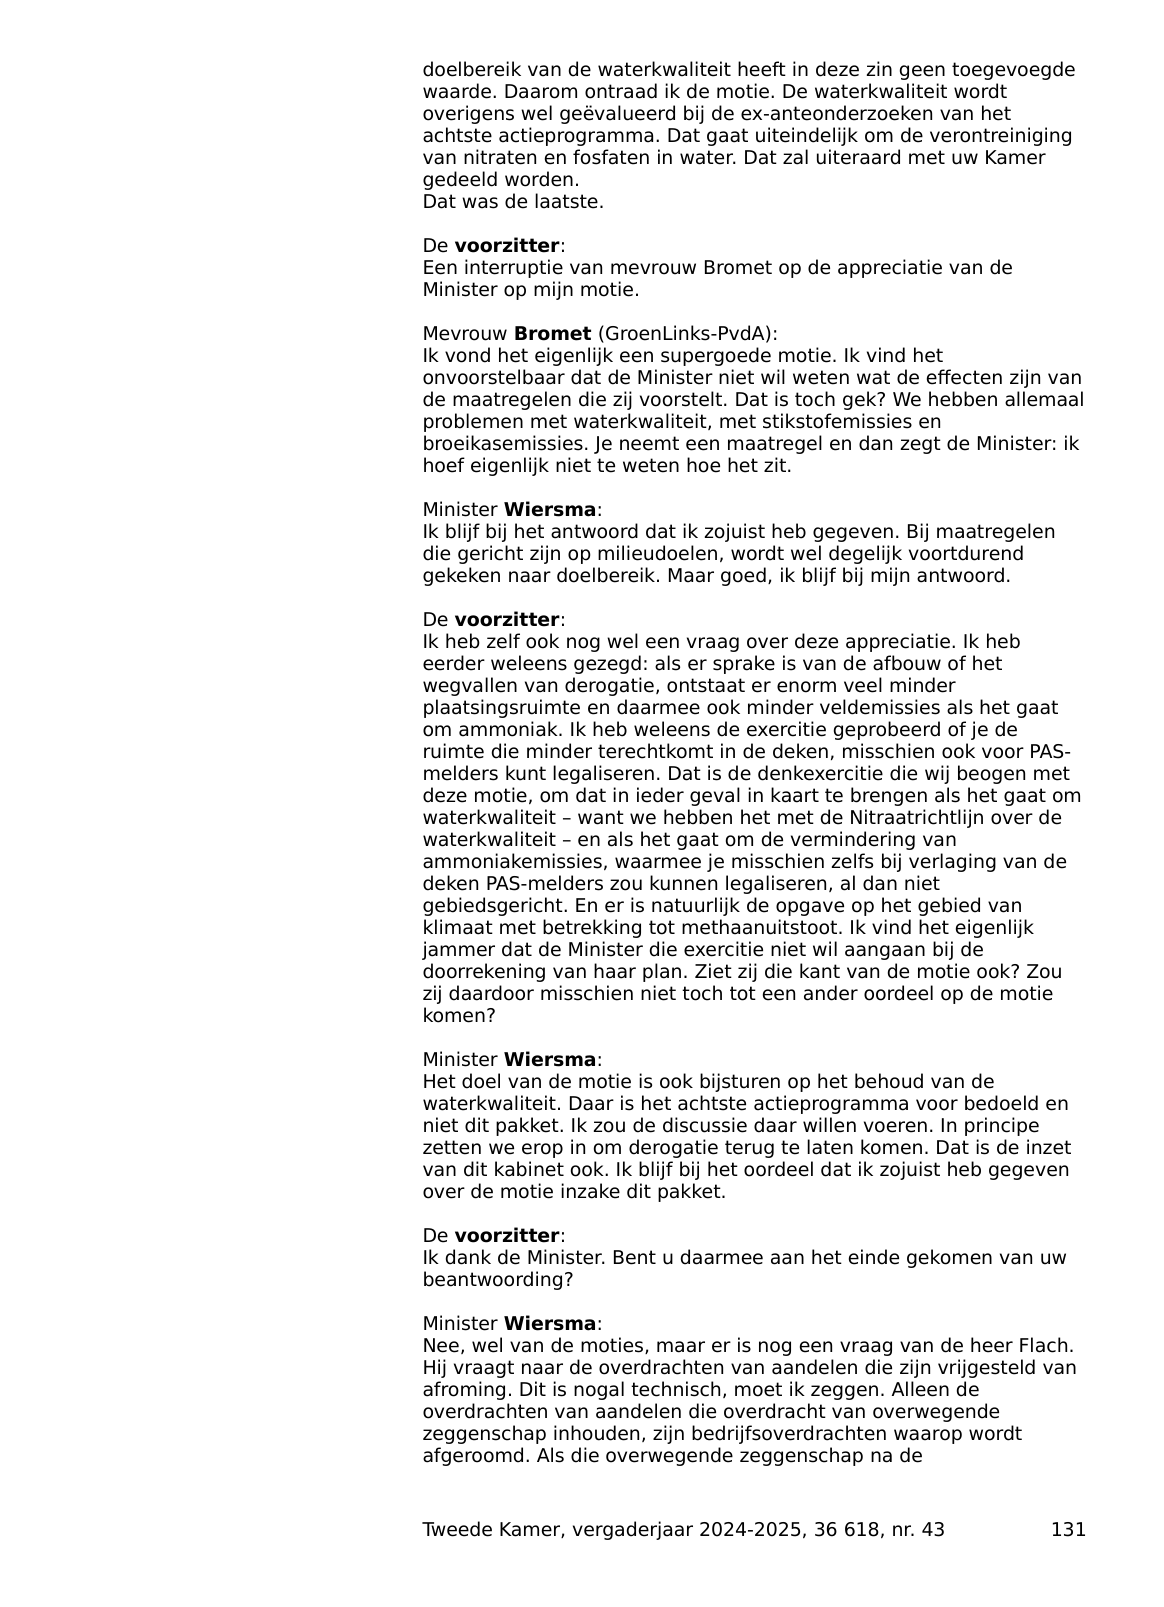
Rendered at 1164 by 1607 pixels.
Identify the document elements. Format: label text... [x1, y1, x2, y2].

text Dat was de laatste. [422, 191, 1087, 213]
text doelbereik van de waterkwaliteit heeft in deze zin geen toegevoegde waarde. Daarom ontraad ik de motie. De waterkwaliteit wordt overigens wel geëvalueerd bij de ex-anteonderzoeken van het achtste actieprogramma. Dat gaat uiteindelijk om de verontreiniging van nitraten en fosfaten in water. Dat zal uiteraard met uw Kamer gedeeld worden. [422, 59, 1087, 191]
text Minister Wiersma: [422, 499, 1087, 521]
text De voorzitter: [422, 235, 1087, 257]
text Minister Wiersma: [422, 1313, 1087, 1335]
text Ik dank de Minister. Bent u daarmee aan het einde gekomen van uw beantwoording? [422, 1247, 1087, 1291]
text Ik heb zelf ook nog wel een vraag over deze appreciatie. Ik heb eerder weleens gezegd: als er sprake is van de afbouw of het wegvallen van derogatie, ontstaat er enorm veel minder plaatsingsruimte en daarmee ook minder veldemissies als het gaat om ammoniak. Ik heb weleens de exercitie geprobeerd of je de ruimte die minder terechtkomt in de deken, misschien ook voor PAS-melders kunt legaliseren. Dat is de denkexercitie die wij beogen met deze motie, om dat in ieder geval in kaart te brengen als het gaat om waterkwaliteit – want we hebben het met de Nitraatrichtlijn over de waterkwaliteit – en als het gaat om de vermindering van ammoniakemissies, waarmee je misschien zelfs bij verlaging van de deken PAS-melders zou kunnen legaliseren, al dan niet gebiedsgericht. En er is natuurlijk de opgave op het gebied van klimaat met betrekking tot methaanuitstoot. Ik vind het eigenlijk jammer dat de Minister die exercitie niet wil aangaan bij de doorrekening van haar plan. Ziet zij die kant van de motie ook? Zou zij daardoor misschien niet toch tot een ander oordeel op de motie komen? [422, 631, 1087, 1027]
text Het doel van de motie is ook bijsturen op het behoud van de waterkwaliteit. Daar is het achtste actieprogramma voor bedoeld en niet dit pakket. Ik zou de discussie daar willen voeren. In principe zetten we erop in om derogatie terug te laten komen. Dat is de inzet van dit kabinet ook. Ik blijf bij het oordeel dat ik zojuist heb gegeven over de motie inzake dit pakket. [422, 1071, 1087, 1203]
text Een interruptie van mevrouw Bromet op de appreciatie van de Minister op mijn motie. [422, 257, 1087, 301]
text De voorzitter: [422, 609, 1087, 631]
text Ik vond het eigenlijk een supergoede motie. Ik vind het onvoorstelbaar dat de Minister niet wil weten wat de effecten zijn van de maatregelen die zij voorstelt. Dat is toch gek? We hebben allemaal problemen met waterkwaliteit, met stikstofemissies en broeikasemissies. Je neemt een maatregel en dan zegt de Minister: ik hoef eigenlijk niet te weten hoe het zit. [422, 345, 1087, 477]
text Nee, wel van de moties, maar er is nog een vraag van de heer Flach. Hij vraagt naar de overdrachten van aandelen die zijn vrijgesteld van afroming. Dit is nogal technisch, moet ik zeggen. Alleen de overdrachten van aandelen die overdracht van overwegende zeggenschap inhouden, zijn bedrijfsoverdrachten waarop wordt afgeroomd. Als die overwegende zeggenschap na de [422, 1335, 1087, 1467]
text Mevrouw Bromet (GroenLinks-PvdA): [422, 323, 1087, 345]
text Ik blijf bij het antwoord dat ik zojuist heb gegeven. Bij maatregelen die gericht zijn op milieudoelen, wordt wel degelijk voortdurend gekeken naar doelbereik. Maar goed, ik blijf bij mijn antwoord. [422, 521, 1087, 587]
text De voorzitter: [422, 1225, 1087, 1247]
text Minister Wiersma: [422, 1049, 1087, 1071]
